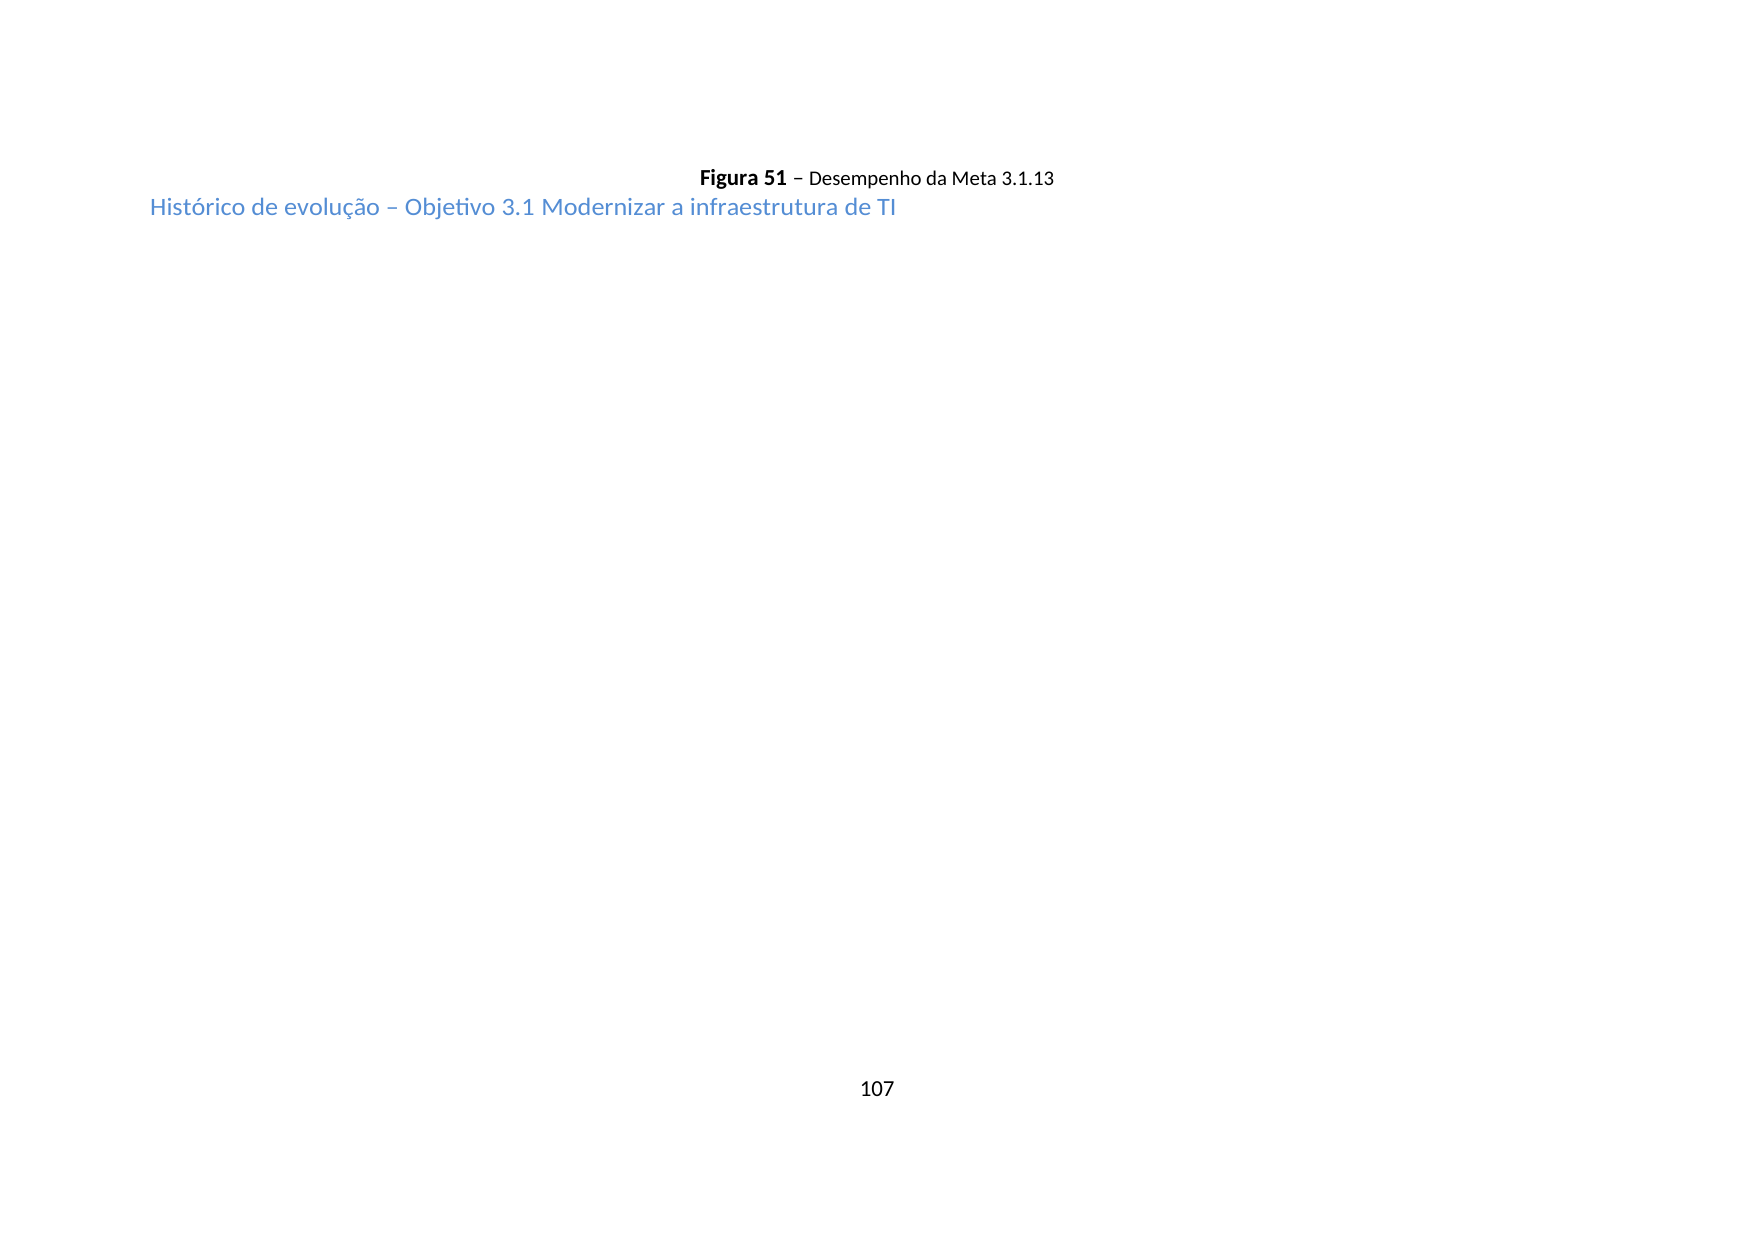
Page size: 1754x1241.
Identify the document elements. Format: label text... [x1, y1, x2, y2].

text Figura 51 – Desempenho da Meta 3.1.13 [150, 163, 1604, 191]
subtitle Histórico de evolução – Objetivo 3.1 Modernizar a infraestrutura de TI [150, 191, 1473, 222]
